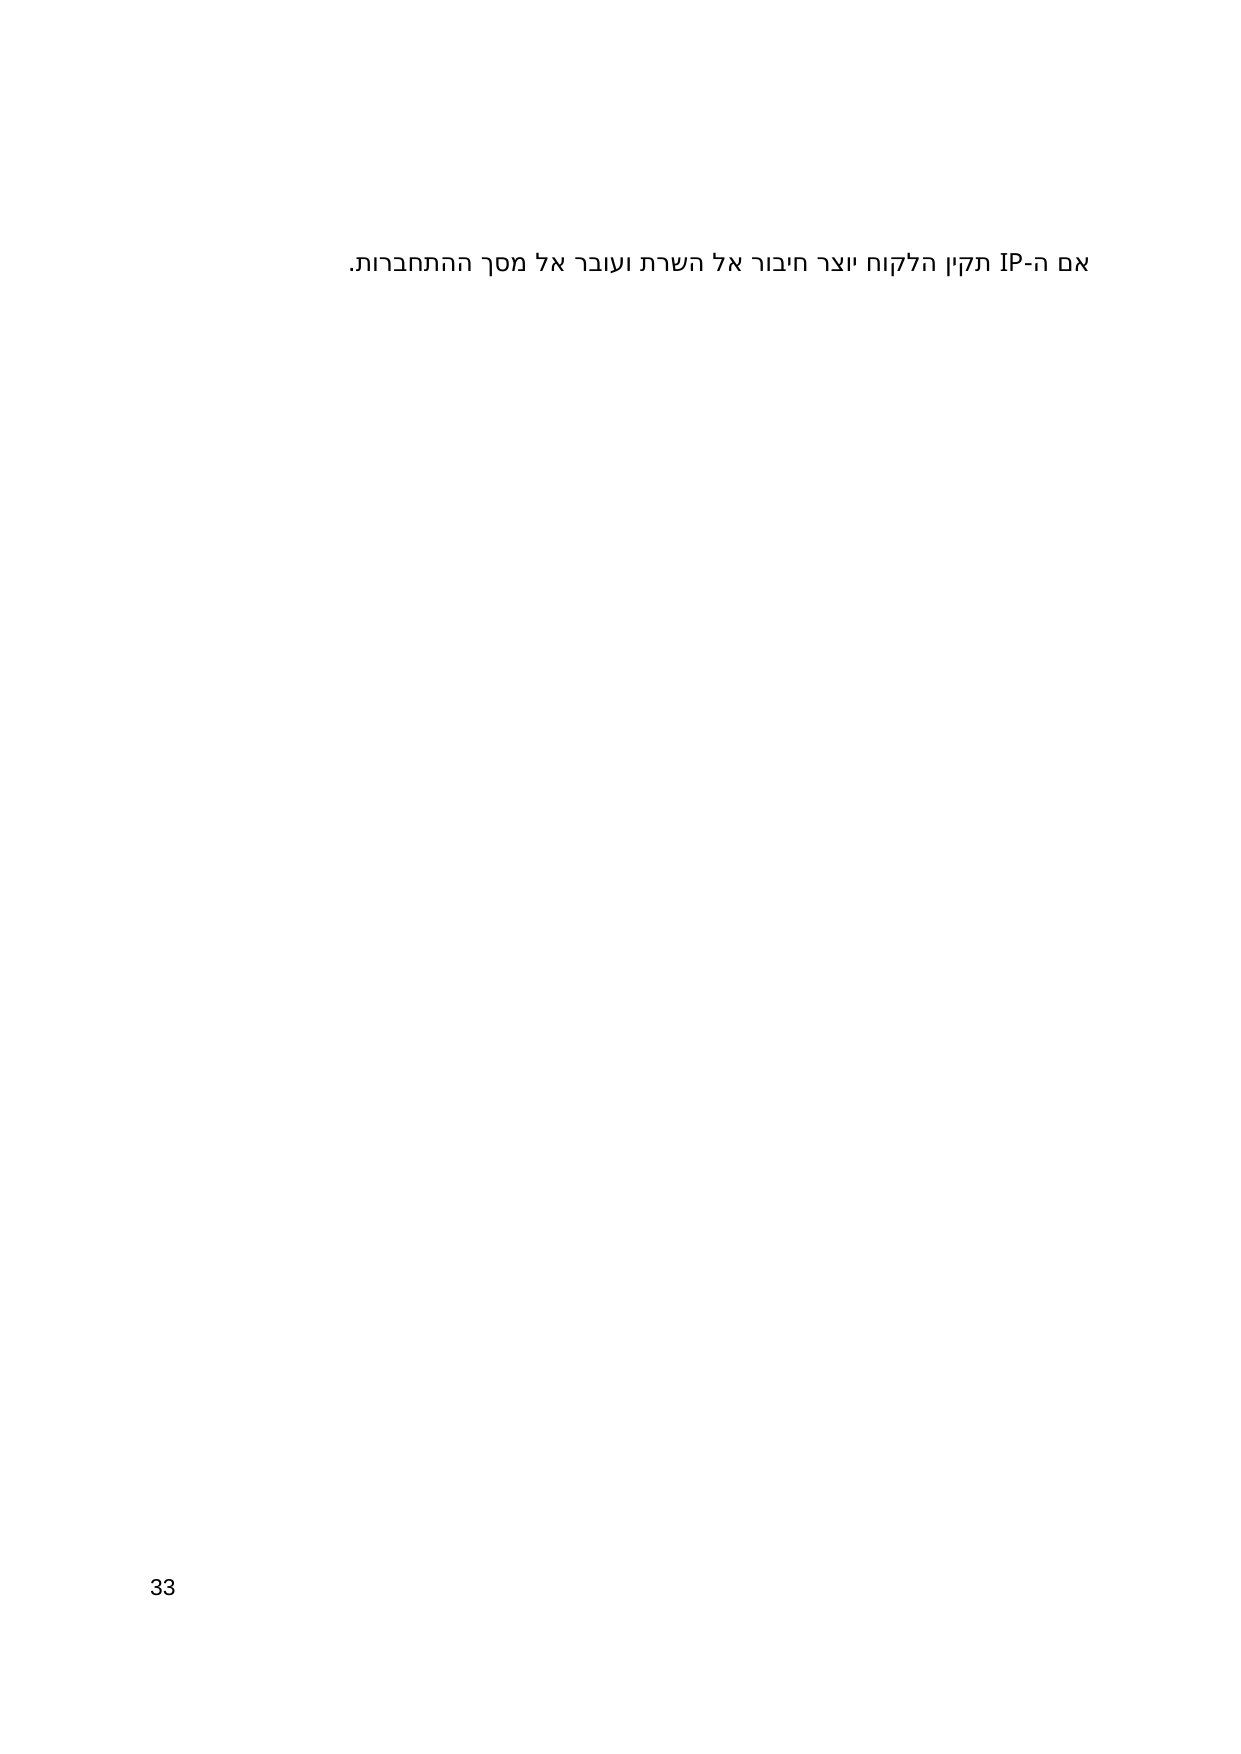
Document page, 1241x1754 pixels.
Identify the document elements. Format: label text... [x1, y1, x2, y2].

text אם ה-IP תקין הלקוח יוצר חיבור אל השרת ועובר אל מסך ההתחברות. [150, 201, 1090, 279]
